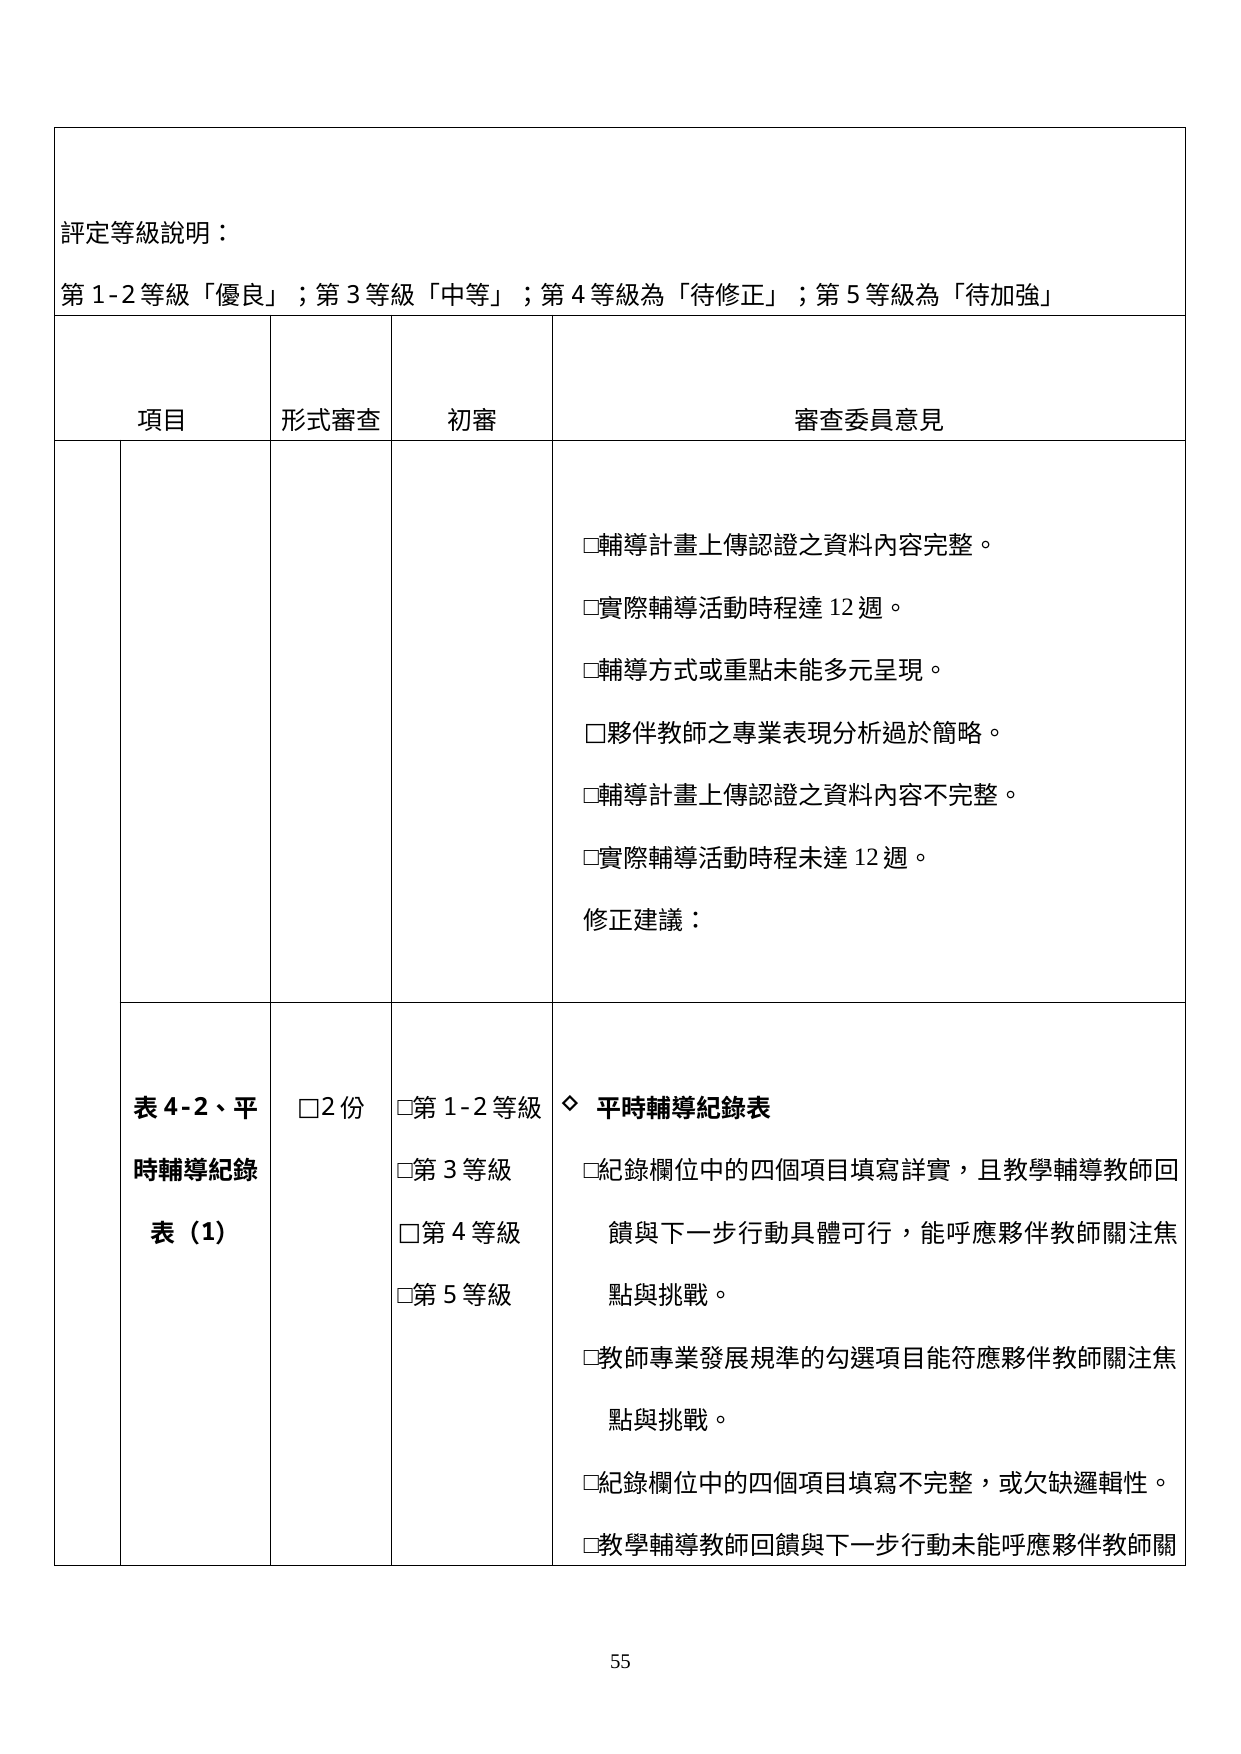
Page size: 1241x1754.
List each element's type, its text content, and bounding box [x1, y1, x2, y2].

table_cell [271, 441, 391, 1002]
table_cell [55, 441, 120, 1564]
table_cell □第1-2等級 □第3等級 □第4等級 □第5等級 [392, 1003, 552, 1564]
table_cell 形式審查 [271, 316, 391, 439]
table_header 評定等級說明： 第1-2等級「優良」；第3等級「中等」；第4等級為「待修正」；第5等級為「待加強」 [55, 128, 1185, 314]
table_cell □輔導計畫上傳認證之資料內容完整。 □實際輔導活動時程達12週。 □輔導方式或重點未能多元呈現。 □夥伴教師之專業表現分析過於簡略。 □輔導計畫上傳認證之資料內容不完整。 □實際輔導活動時程未達12週。 修正建議： [553, 441, 1185, 1002]
table_cell 審查委員意見 [553, 316, 1185, 439]
table_cell [121, 441, 270, 1002]
table_cell [392, 441, 552, 1002]
table_cell 平時輔導紀錄表 □紀錄欄位中的四個項目填寫詳實，且教學輔導教師回饋與下一步行動具體可行，能呼應夥伴教師關注焦點與挑戰。 □教師專業發展規準的勾選項目能符應夥伴教師關注焦點與挑戰。 □紀錄欄位中的四個項目填寫不完整，或欠缺邏輯性。 □教學輔導教師回饋與下一步行動未能呼應夥伴教師關 [553, 1003, 1185, 1564]
table_cell □2份 [271, 1003, 391, 1564]
table_cell 項目 [55, 316, 270, 439]
table_cell 初審 [392, 316, 552, 439]
table_cell 表4-2、平時輔導紀錄表（1） [121, 1003, 270, 1564]
